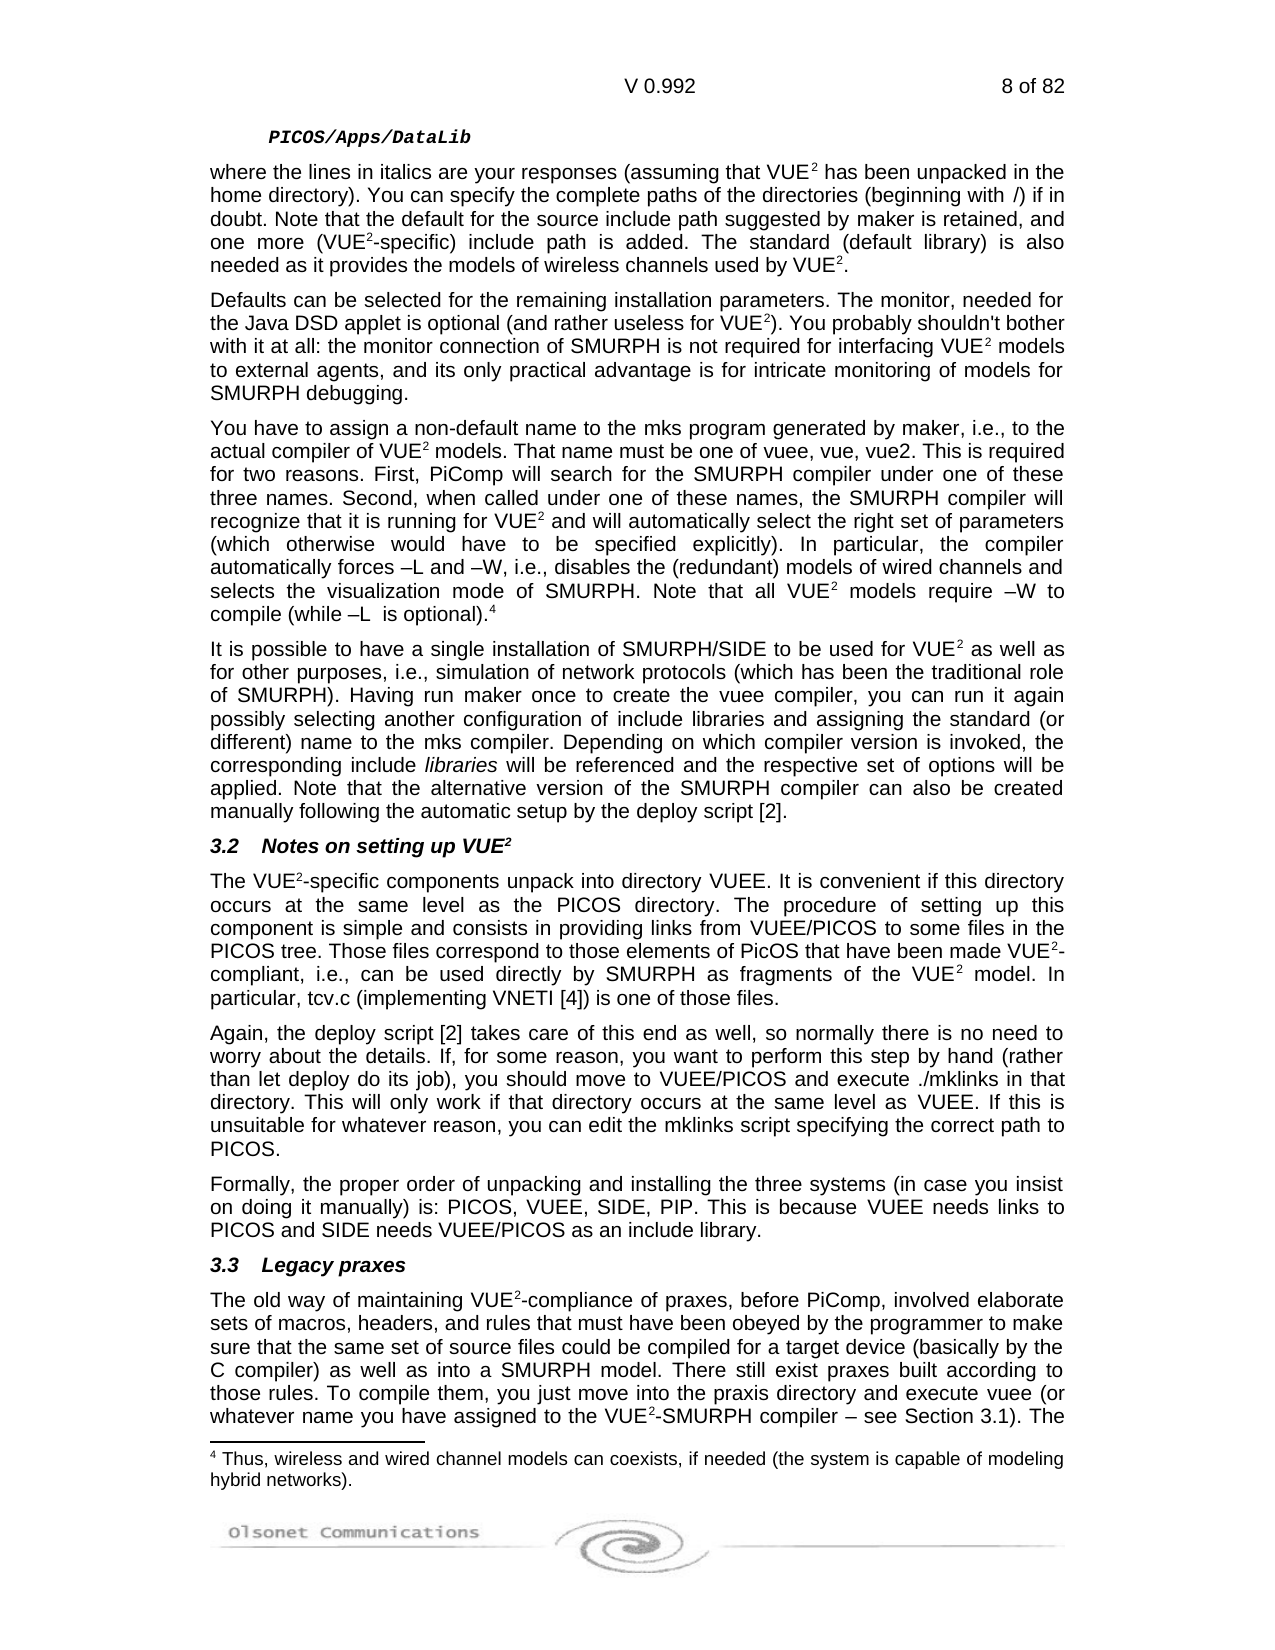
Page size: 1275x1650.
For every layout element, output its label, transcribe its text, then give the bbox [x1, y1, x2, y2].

text It is possible to have a single installation of SMURPH/SIDE to be used for VUE2 as well as for other purposes, i.e., simulation of network protocols (which has been the traditional role of SMURPH). Having run maker once to create the vuee compiler, you can run it again possibly selecting another configuration of include libraries and assigning the standard (or different) name to the mks compiler. Depending on which compiler version is invoked, the corresponding include libraries will be referenced and the respective set of options will be applied. Note that the alternative version of the SMURPH compiler can also be created manually following the automatic setup by the deploy script [2]. [210, 637, 1065, 823]
text PICOS/Apps/DataLib [268, 128, 1007, 149]
text Again, the deploy script [2] takes care of this end as well, so normally there is no need to worry about the details. If, for some reason, you want to perform this step by hand (rather than let deploy do its job), you should move to VUEE/PICOS and execute ./mklinks in that directory. This will only work if that directory occurs at the same level as VUEE. If this is unsuitable for whatever reason, you can edit the mklinks script specifying the correct path to PICOS. [210, 1021, 1065, 1161]
text The old way of maintaining VUE2-compliance of praxes, before PiComp, involved elaborate sets of macros, headers, and rules that must have been obeyed by the programmer to make sure that the same set of source files could be compiled for a target device (basically by the C compiler) as well as into a SMURPH model. There still exist praxes built according to those rules. To compile them, you just move into the praxis directory and execute vuee (or whatever name you have assigned to the VUE2-SMURPH compiler – see Section 3.1). The [210, 1289, 1065, 1428]
text Thus, wireless and wired channel models can coexists, if needed (the system is capable of modeling hybrid networks). [210, 1448, 1065, 1490]
text You have to assign a non-default name to the mks program generated by maker, i.e., to the actual compiler of VUE2 models. That name must be one of vuee, vue, vue2. This is required for two reasons. First, PiComp will search for the SMURPH compiler under one of these three names. Second, when called under one of these names, the SMURPH compiler will recognize that it is running for VUE2 and will automatically select the right set of parameters (which otherwise would have to be specified explicitly). In particular, the compiler automatically forces –L and –W, i.e., disables the (redundant) models of wired channels and selects the visualization mode of SMURPH. Note that all VUE2 models require –W to compile (while –L is optional). [210, 417, 1065, 626]
text where the lines in italics are your responses (assuming that VUE2 has been unpacked in the home directory). You can specify the complete paths of the directories (beginning with /) if in doubt. Note that the default for the source include path suggested by maker is retained, and one more (VUE2-specific) include path is added. The standard (default library) is also needed as it provides the models of wireless channels used by VUE2. [210, 161, 1065, 277]
subtitle Notes on setting up VUE2 [210, 835, 1065, 858]
subtitle Legacy praxes [210, 1254, 1065, 1277]
text Defaults can be selected for the remaining installation parameters. The monitor, needed for the Java DSD applet is optional (and rather useless for VUE2). You probably shouldn't bother with it at all: the monitor connection of SMURPH is not required for interfacing VUE2 models to external agents, and its only practical advantage is for intricate monitoring of models for SMURPH debugging. [210, 289, 1065, 405]
text The VUE2-specific components unpack into directory VUEE. It is convenient if this directory occurs at the same level as the PICOS directory. The procedure of setting up this component is simple and consists in providing links from VUEE/PICOS to some files in the PICOS tree. Those files correspond to those elements of PicOS that have been made VUE2-compliant, i.e., can be used directly by SMURPH as fragments of the VUE2 model. In particular, tcv.c (implementing VNETI [4]) is one of those files. [210, 870, 1065, 1009]
picture [210, 1504, 1065, 1596]
text Formally, the proper order of unpacking and installing the three systems (in case you insist on doing it manually) is: PICOS, VUEE, SIDE, PIP. This is because VUEE needs links to PICOS and SIDE needs VUEE/PICOS as an include library. [210, 1172, 1065, 1242]
